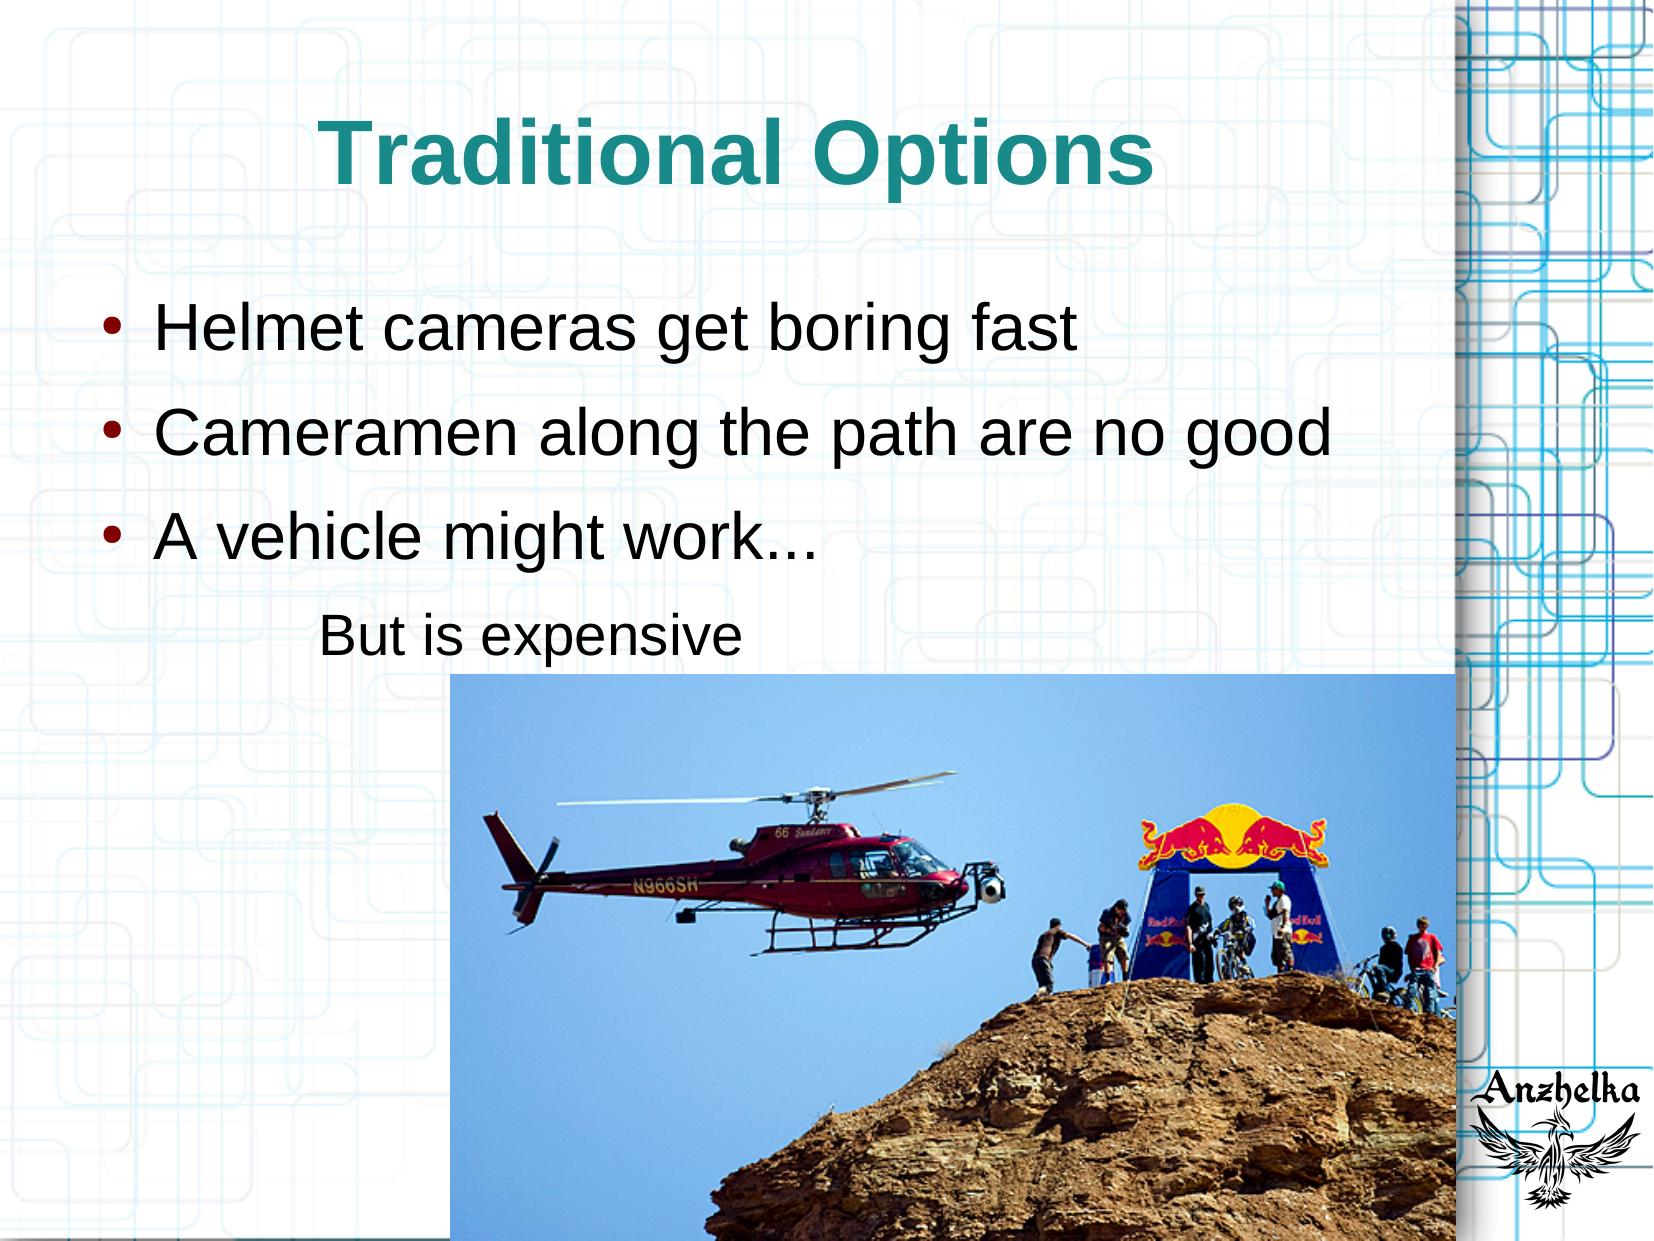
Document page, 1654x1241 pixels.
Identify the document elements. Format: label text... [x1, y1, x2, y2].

picture [0, 0, 1654, 1241]
list Helmet cameras get boring fast Cameramen along the path are no good A vehicle might work... But is expensive [82, 290, 1417, 1010]
title Traditional Options [58, 49, 1417, 257]
